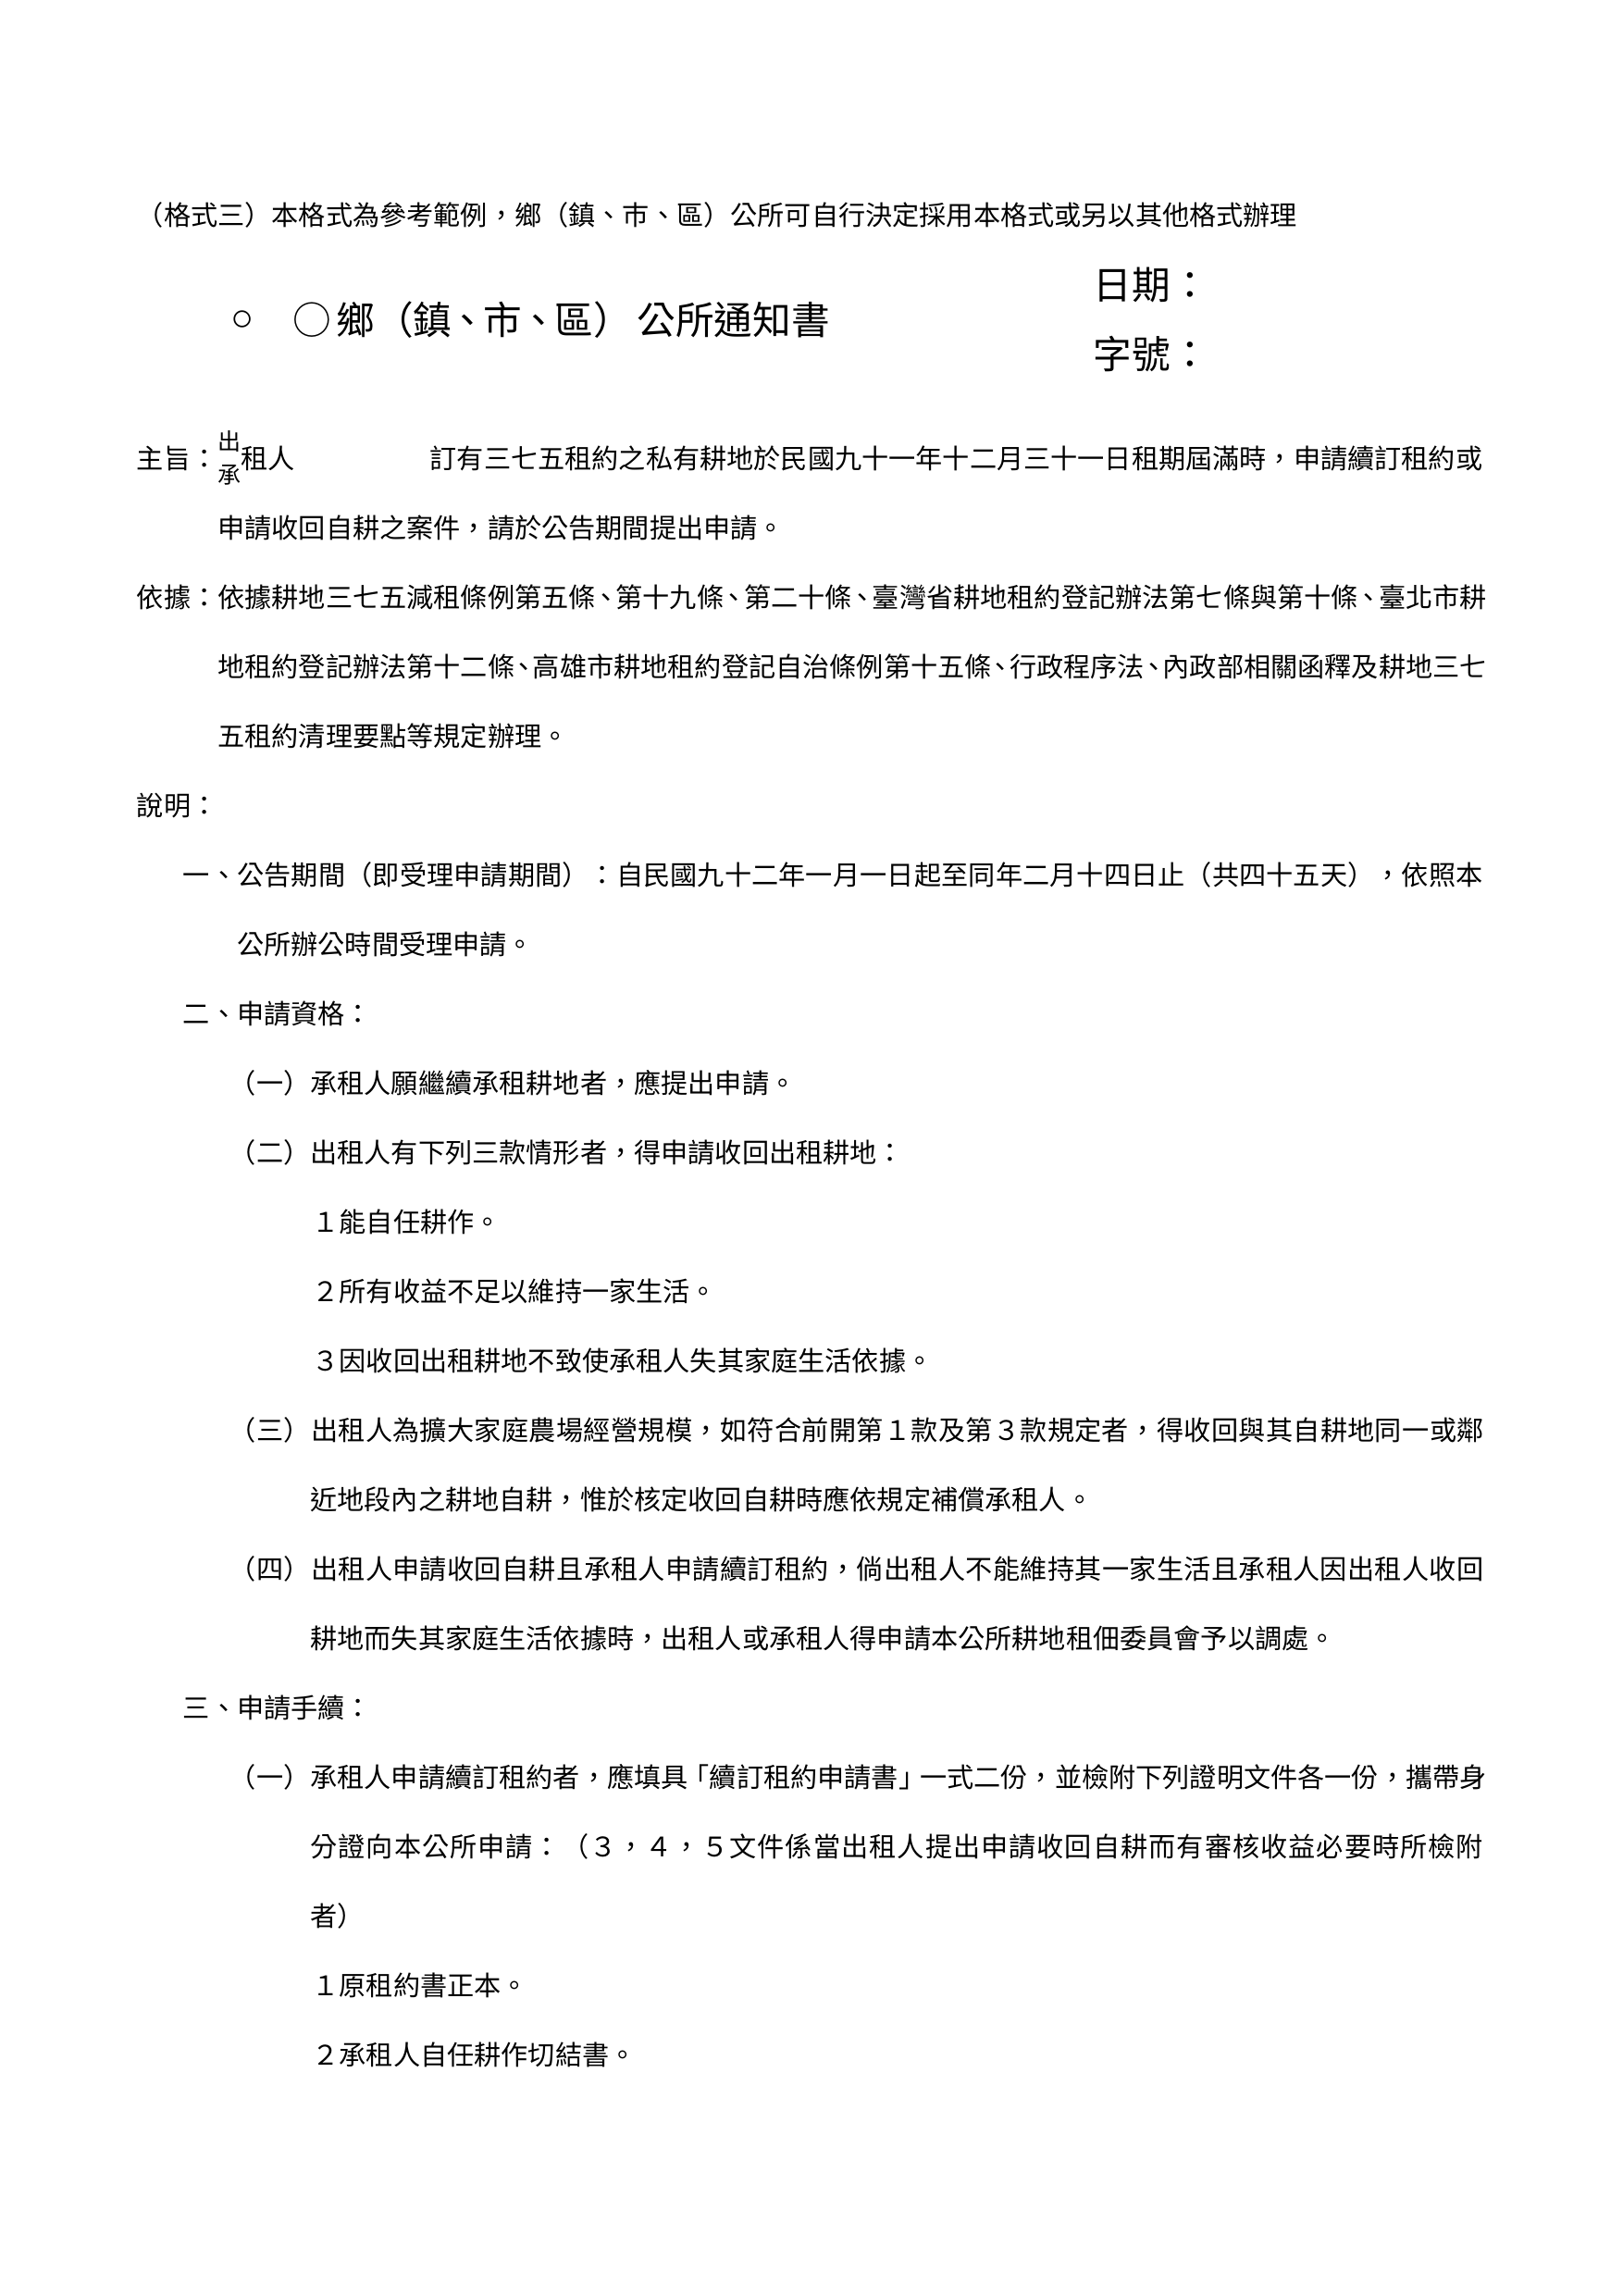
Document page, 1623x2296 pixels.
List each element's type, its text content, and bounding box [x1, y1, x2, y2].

table_header 日期： 字號： [1091, 248, 1490, 387]
text （格式三）本格式為參考範例，鄉（鎮、巿、區）公所可自行決定採用本格式或另以其他格式辦理 [137, 179, 1486, 248]
text １能自任耕作。 [312, 1185, 1486, 1255]
text ２所有收益不足以維持一家生活。 [312, 1255, 1486, 1324]
table_header ○ ○ [134, 248, 333, 387]
text ２承租人自任耕作切結書。 [312, 2018, 1486, 2088]
text （四）出租人申請收回自耕且承租人申請續訂租約，倘出租人不能維持其一家生活且承租人因出租人收回耕地而失其家庭生活依據時，出租人或承租人得申請本公所耕地租佃委員會予以調處。 [229, 1533, 1486, 1671]
text 二、申請資格： [183, 977, 1486, 1047]
text （二）出租人有下列三款情形者，得申請收回出租耕地： [229, 1116, 1486, 1185]
text １原租約書正本。 [312, 1949, 1486, 2018]
table_header 鄉（鎮、市、區） [333, 248, 634, 387]
text 一、公告期間（即受理申請期間）：自民國九十二年一月一日起至同年二月十四日止（共四十五天），依照本公所辦公時間受理申請。 [183, 838, 1486, 977]
text 主旨：出承租人 訂有三七五租約之私有耕地於民國九十一年十二月三十一日租期屆滿時，申請續訂租約或申請收回自耕之案件，請於公告期間提出申請。 [137, 422, 1486, 561]
text 說明： [137, 769, 1486, 838]
text 依據：依據耕地三七五減租條例第五條、第十九條、第二十條、臺灣省耕地租約登記辦法第七條與第十條、臺北市耕地租約登記辦法第十二條、高雄市耕地租約登記自治條例第十五條、行政程序法、內政部相關函釋及耕地三七五租約清理要點等規定辦理。 [137, 561, 1486, 769]
text （一）承租人願繼續承租耕地者，應提出申請。 [229, 1047, 1486, 1116]
text （三）出租人為擴大家庭農場經營規模，如符合前開第１款及第３款規定者，得收回與其自耕地同一或鄰近地段內之耕地自耕，惟於核定收回自耕時應依規定補償承租人。 [229, 1394, 1486, 1533]
table_header 公所通知書 [634, 248, 1090, 387]
text ３因收回出租耕地不致使承租人失其家庭生活依據。 [312, 1324, 1486, 1394]
text 三、申請手續： [183, 1671, 1486, 1741]
text （一）承租人申請續訂租約者，應填具「續訂租約申請書」一式二份，並檢附下列證明文件各一份，攜帶身分證向本公所申請：（３，４，５文件係當出租人提出申請收回自耕而有審核收益必要時所檢附者） [229, 1741, 1486, 1949]
